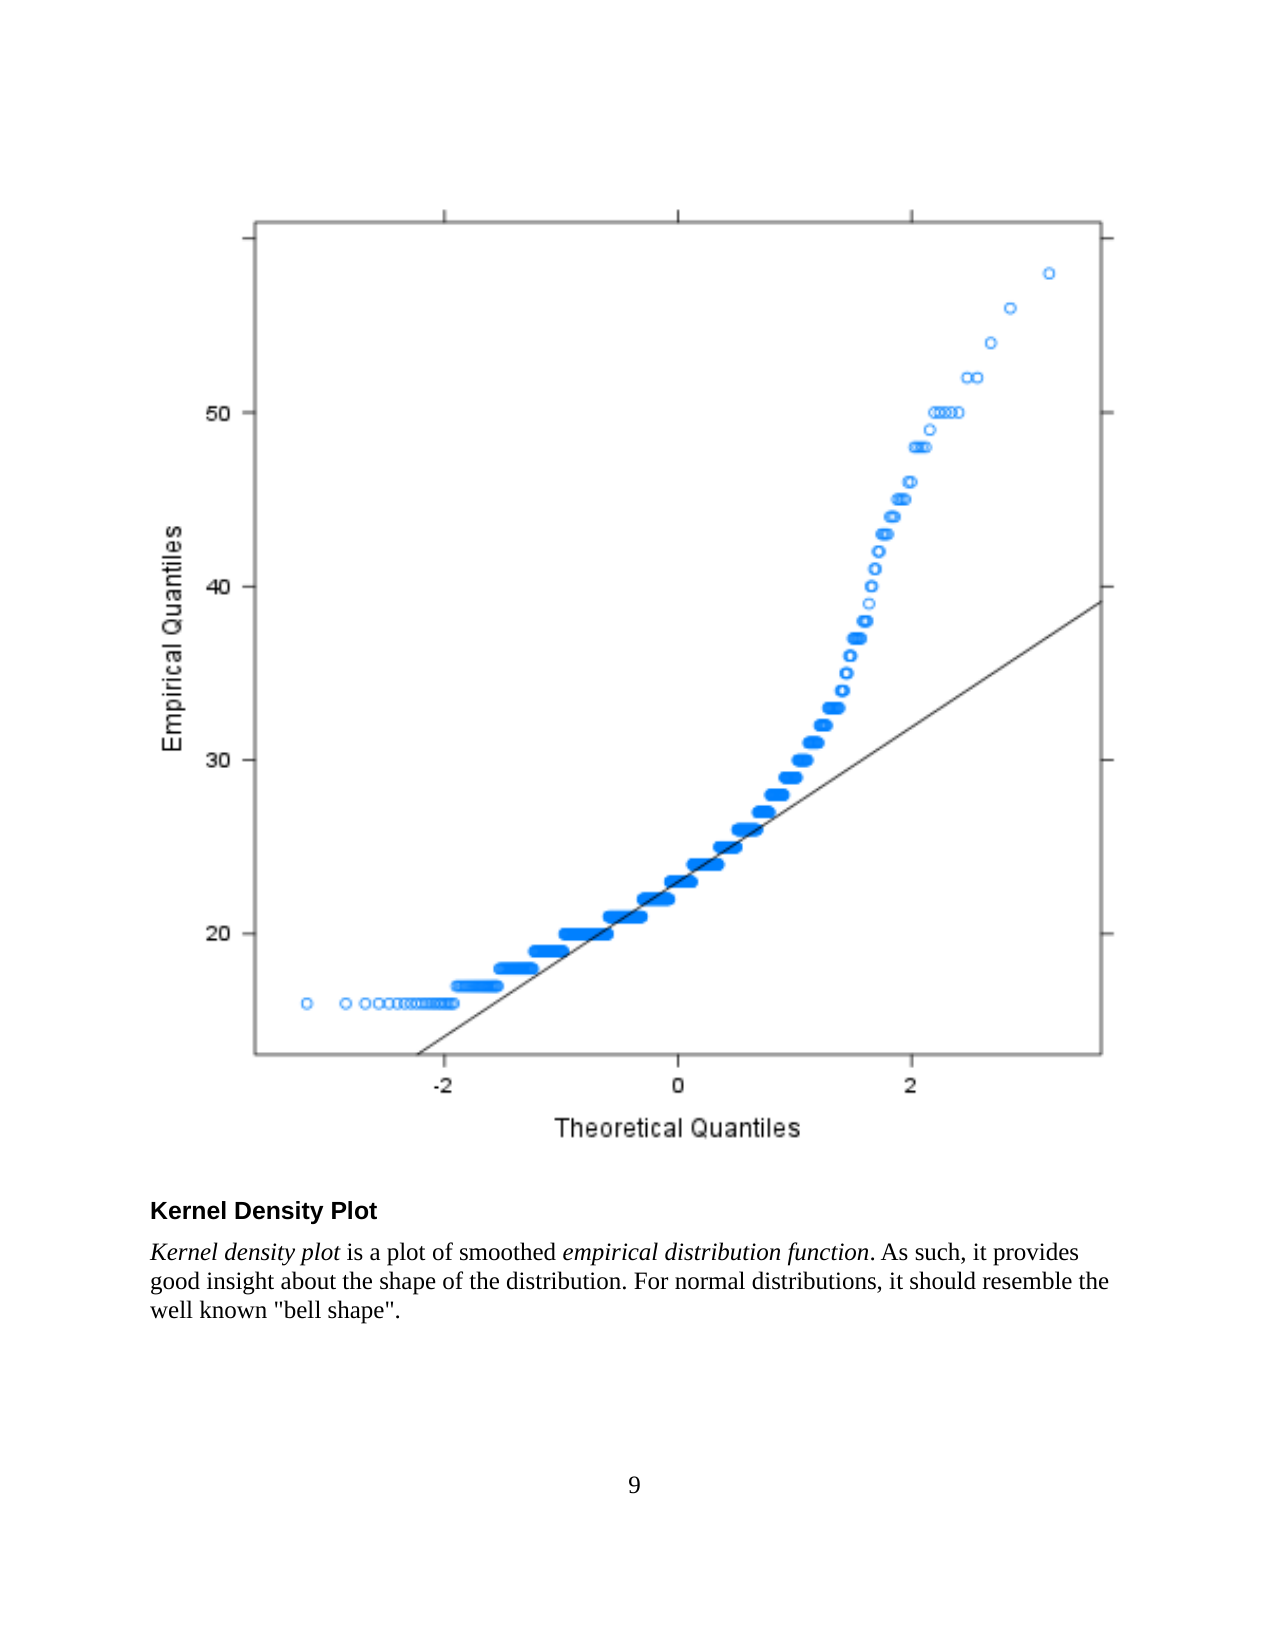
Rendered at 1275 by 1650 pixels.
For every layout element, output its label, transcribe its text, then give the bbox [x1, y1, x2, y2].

subtitle Kernel Density Plot [150, 1196, 1125, 1225]
text Kernel density plot is a plot of smoothed empirical distribution function. As such, it provides good insight about the shape of the distribution. For normal distributions, it should resemble the well known "bell shape". [150, 1237, 1125, 1324]
picture [150, 150, 1163, 1163]
